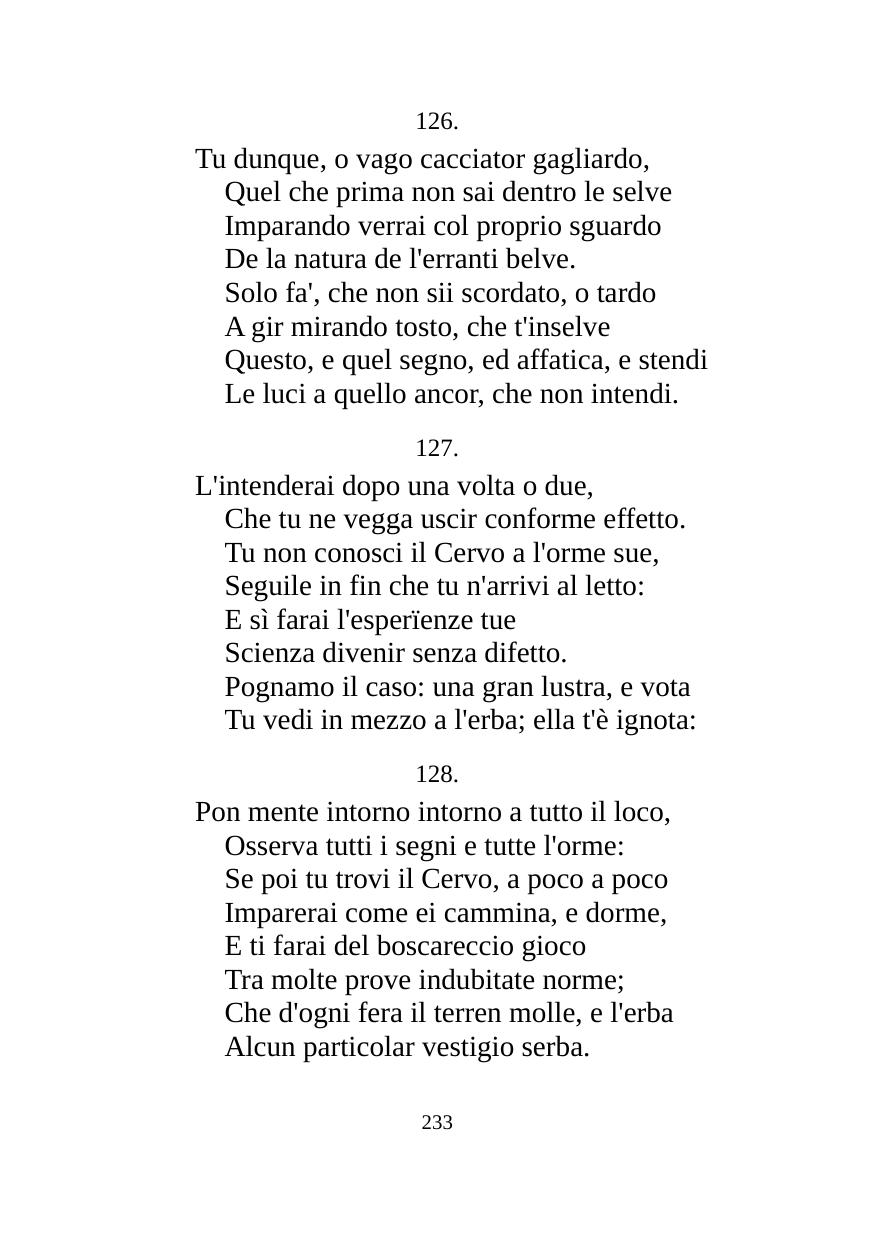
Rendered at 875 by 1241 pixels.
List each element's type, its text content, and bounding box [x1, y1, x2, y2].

text Tra molte prove indubitate norme; [224, 962, 768, 996]
text 128. [106, 759, 768, 788]
text Pon mente intorno intorno a tutto il loco, [195, 794, 768, 828]
text 126. [106, 106, 768, 135]
text Se poi tu trovi il Cervo, a poco a poco [224, 861, 768, 895]
text Tu vedi in mezzo a l'erba; ella t'è ignota: [224, 702, 768, 736]
text De la natura de l'erranti belve. [224, 242, 768, 275]
text Alcun particolar vestigio serba. [224, 1029, 768, 1063]
text Tu dunque, o vago cacciator gagliardo, [195, 141, 768, 174]
text E ti farai del boscareccio gioco [224, 928, 768, 962]
text Seguile in fin che tu n'arrivi al letto: [224, 568, 768, 602]
text Osserva tutti i segni e tutte l'orme: [224, 828, 768, 861]
text Che tu ne vegga uscir conforme effetto. [224, 501, 768, 535]
text Scienza divenir senza difetto. [224, 635, 768, 669]
text Questo, e quel segno, ed affatica, e stendi [224, 342, 768, 376]
text 127. [106, 433, 768, 462]
text Imparerai come ei cammina, e dorme, [224, 895, 768, 928]
text Tu non conosci il Cervo a l'orme sue, [224, 535, 768, 568]
text Quel che prima non sai dentro le selve [224, 174, 768, 208]
text Le luci a quello ancor, che non intendi. [224, 376, 768, 409]
text Imparando verrai col proprio sguardo [224, 208, 768, 242]
text L'intenderai dopo una volta o due, [195, 468, 768, 501]
text Che d'ogni fera il terren molle, e l'erba [224, 996, 768, 1029]
text Solo fa', che non sii scordato, o tardo [224, 275, 768, 309]
text E sì farai l'esperïenze tue [224, 602, 768, 635]
text Pognamo il caso: una gran lustra, e vota [224, 669, 768, 702]
text A gir mirando tosto, che t'inselve [224, 309, 768, 342]
